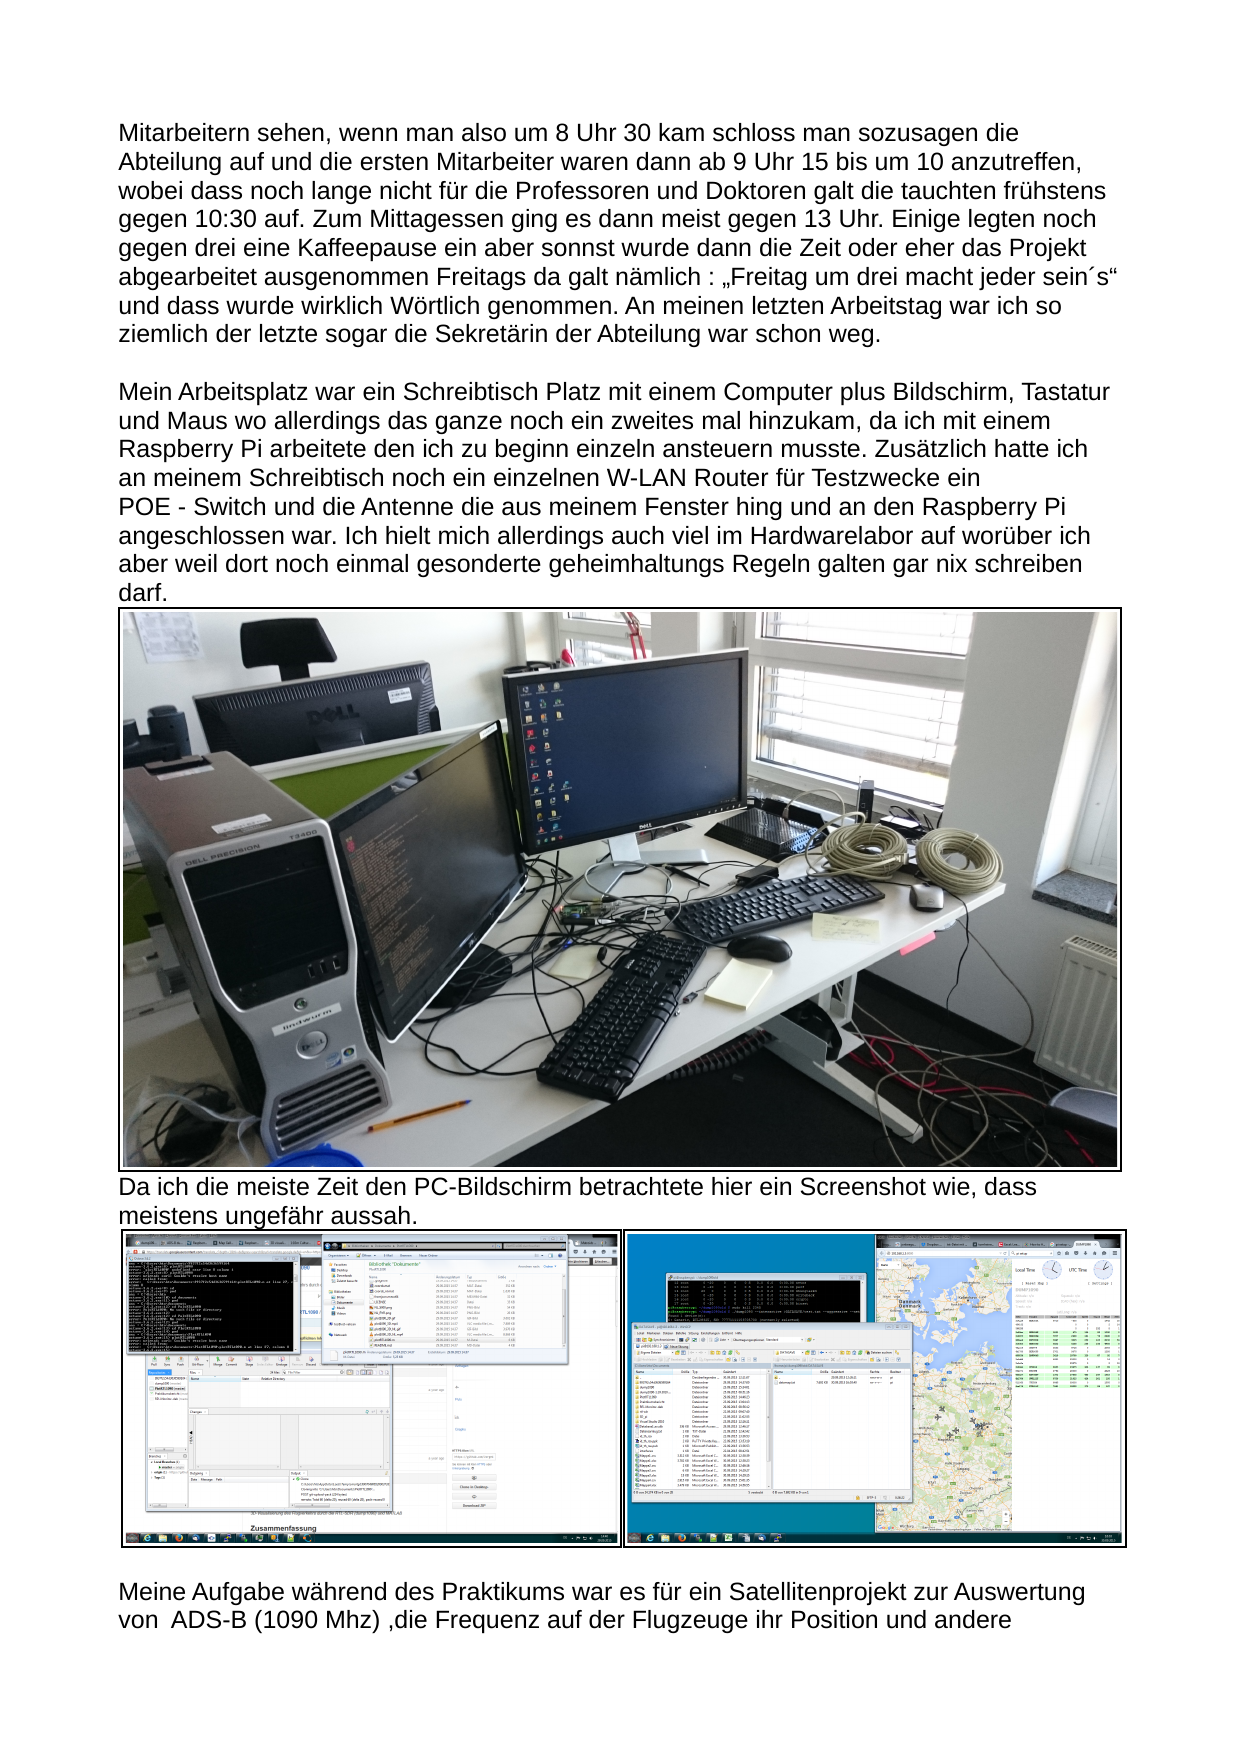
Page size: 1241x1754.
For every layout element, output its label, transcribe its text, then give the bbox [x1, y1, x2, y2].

picture [739, 1534, 785, 1543]
text [120, 609, 1120, 1170]
text Da ich die meiste Zeit den PC-Bildschirm betrachtete hier ein Screenshot wie, dass meistens ungefähr aussah. [118, 1172, 1122, 1229]
picture [659, 1534, 736, 1543]
text Mein Arbeitsplatz war ein Schreibtisch Platz mit einem Computer plus Bildschirm, Tastatur und Maus wo allerdings das ganze noch ein zweites mal hinzukam, da ich mit einem Raspberry Pi arbeitete den ich zu beginn einzeln ansteuern musste. Zusätzlich hatte ich an meinem Schreibtisch noch ein einzelnen W-LAN Router für Testzwecke ein [118, 377, 1122, 492]
picture [123, 612, 1118, 1167]
text POE - Switch und die Antenne die aus meinem Fenster hing und an den Raspberry Pi angeschlossen war. Ich hielt mich allerdings auch viel im Hardwarelabor auf worüber ich aber weil dort noch einmal gesonderte geheimhaltungs Regeln galten gar nix schreiben darf. [118, 492, 1122, 607]
picture [632, 1234, 1122, 1543]
picture [627, 1234, 659, 1267]
text Meine Aufgabe während des Praktikums war es für ein Satellitenprojekt zur Auswertung von ADS-B (1090 Mhz) ,die Frequenz auf der Flugzeuge ihr Position und andere [118, 1577, 1122, 1634]
picture [647, 1534, 653, 1541]
picture [627, 1533, 642, 1543]
picture [125, 1234, 618, 1543]
text Mitarbeitern sehen, wenn man also um 8 Uhr 30 kam schloss man sozusagen die Abteilung auf und die ersten Mitarbeiter waren dann ab 9 Uhr 15 bis um 10 anzutreffen, wobei dass noch lange nicht für die Professoren und Doktoren galt die tauchten frühstens gegen 10:30 auf. Zum Mittagessen ging es dann meist gegen 13 Uhr. Einige legten noch gegen drei eine Kaffeepause ein aber sonnst wurde dann die Zeit oder eher das Projekt abgearbeitet ausgenommen Freitags da galt nämlich : „Freitag um drei macht jeder sein´s“ und dass wurde wirklich Wörtlich genommen. An meinen letzten Arbeitstag war ich so ziemlich der letzte sogar die Sekretärin der Abteilung war schon weg. [118, 118, 1122, 348]
